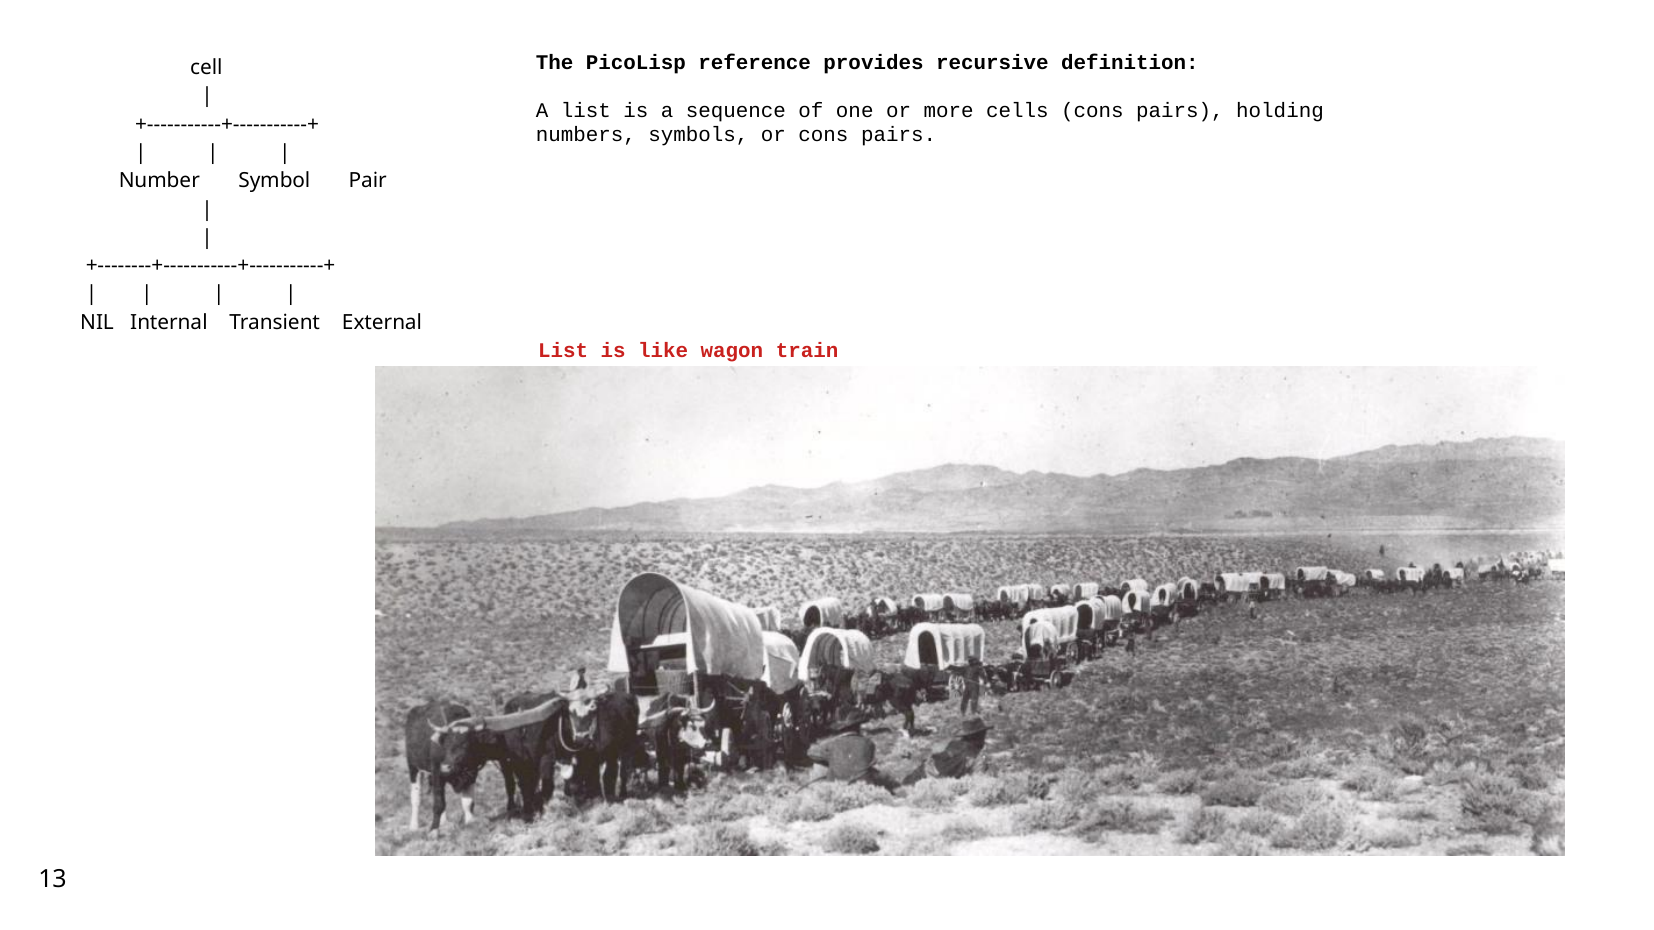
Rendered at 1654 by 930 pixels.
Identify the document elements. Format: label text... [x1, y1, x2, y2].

picture [375, 366, 1565, 856]
text_box List is like wagon train [523, 332, 866, 372]
text_box The PicoLisp reference provides recursive definition: A list is a sequence of one or more cells (cons pairs), holding numbers, symbols, or cons pairs. [521, 44, 1425, 156]
text_box cell | +-----------+-----------+ | | | Number Symbol Pair | | +--------+-----------+-----------+ | | | | NIL Internal Transient External [54, 44, 540, 289]
text_box [0, 854, 118, 900]
